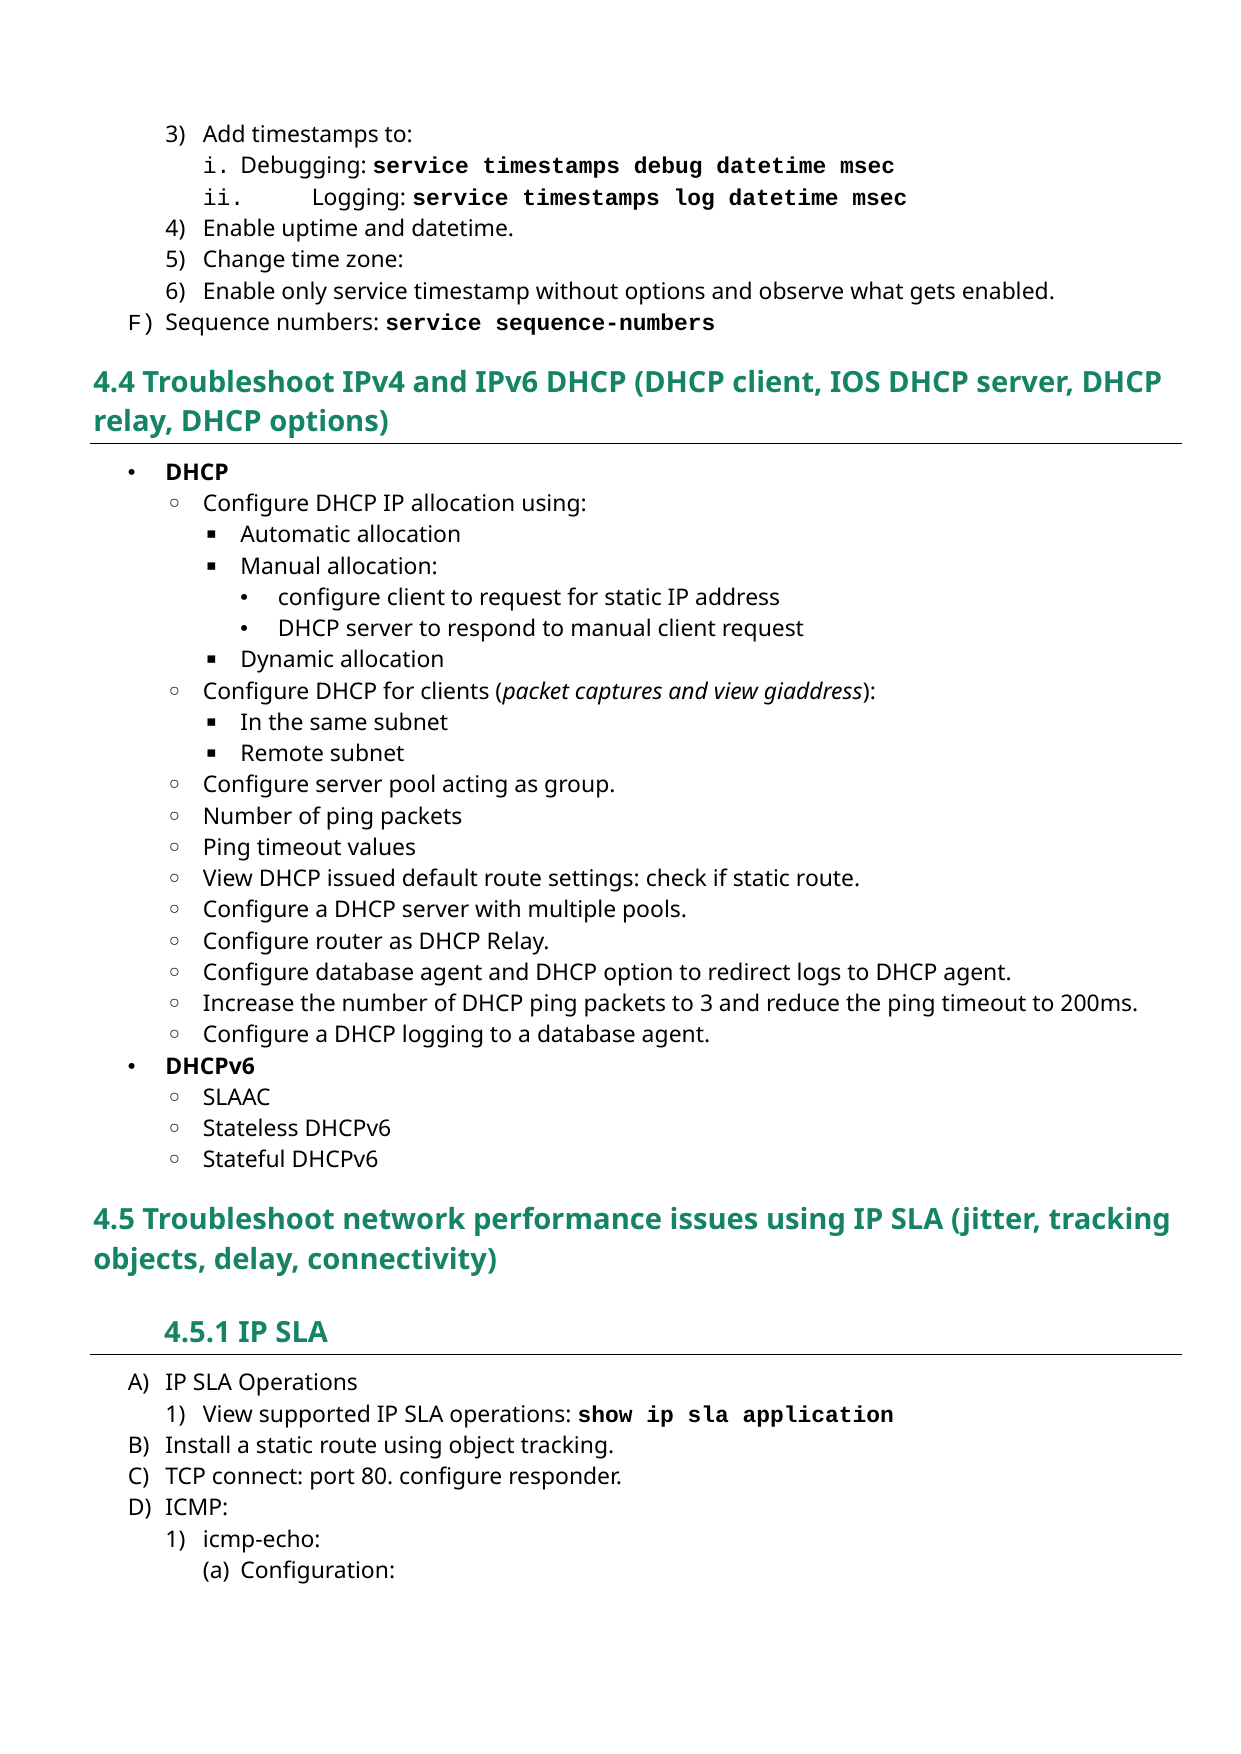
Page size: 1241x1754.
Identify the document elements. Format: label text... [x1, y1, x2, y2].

list Sequence numbers: service sequence-numbers [128, 306, 1182, 337]
list Configure DHCP for clients (packet captures and view giaddress): [165, 674, 1182, 706]
list Number of ping packets [165, 799, 1182, 831]
list Configure server pool acting as group. [165, 768, 1182, 799]
list DHCP server to respond to manual client request [240, 612, 1182, 643]
subtitle 4.4 Troubleshoot IPv4 and IPv6 DHCP (DHCP client, IOS DHCP server, DHCP relay, DHCP options) [90, 358, 1182, 443]
list Install a static route using object tracking. [128, 1429, 1182, 1460]
list SLAAC [165, 1081, 1182, 1112]
list In the same subnet [203, 706, 1182, 737]
list Enable only service timestamp without options and observe what gets enabled. [165, 274, 1182, 306]
list configure client to request for static IP address [240, 581, 1182, 612]
subtitle 4.5.1 IP SLA [90, 1308, 1182, 1354]
list View DHCP issued default route settings: check if static route. [165, 862, 1182, 893]
list View supported IP SLA operations: show ip sla application [165, 1397, 1182, 1429]
list TCP connect: port 80. configure responder. [128, 1460, 1182, 1491]
list Change time zone: [165, 243, 1182, 274]
list Logging: service timestamps log datetime msec [203, 181, 1182, 212]
list Automatic allocation [203, 518, 1182, 549]
list DHCPv6 [128, 1049, 1182, 1081]
list Configure router as DHCP Relay. [165, 924, 1182, 956]
list Ping timeout values [165, 831, 1182, 862]
list Configure DHCP IP allocation using: [165, 487, 1182, 518]
list Dynamic allocation [203, 643, 1182, 674]
list Enable uptime and datetime. [165, 212, 1182, 243]
list ICMP: [128, 1491, 1182, 1523]
list Remote subnet [203, 737, 1182, 768]
list Add timestamps to: [165, 118, 1182, 149]
list Configure database agent and DHCP option to redirect logs to DHCP agent. [165, 956, 1182, 987]
list Manual allocation: [203, 549, 1182, 581]
list Configuration: [203, 1554, 1182, 1585]
list Configure a DHCP logging to a database agent. [165, 1018, 1182, 1049]
list DHCP [128, 456, 1182, 487]
subtitle 4.5 Troubleshoot network performance issues using IP SLA (jitter, tracking objects, delay, connectivity) [90, 1195, 1182, 1278]
list Stateless DHCPv6 [165, 1112, 1182, 1143]
list Stateful DHCPv6 [165, 1143, 1182, 1174]
list Debugging: service timestamps debug datetime msec [203, 149, 1182, 181]
list icmp-echo: [165, 1523, 1182, 1554]
list IP SLA Operations [128, 1366, 1182, 1397]
list Configure a DHCP server with multiple pools. [165, 893, 1182, 924]
list Increase the number of DHCP ping packets to 3 and reduce the ping timeout to 200ms. [165, 987, 1182, 1018]
